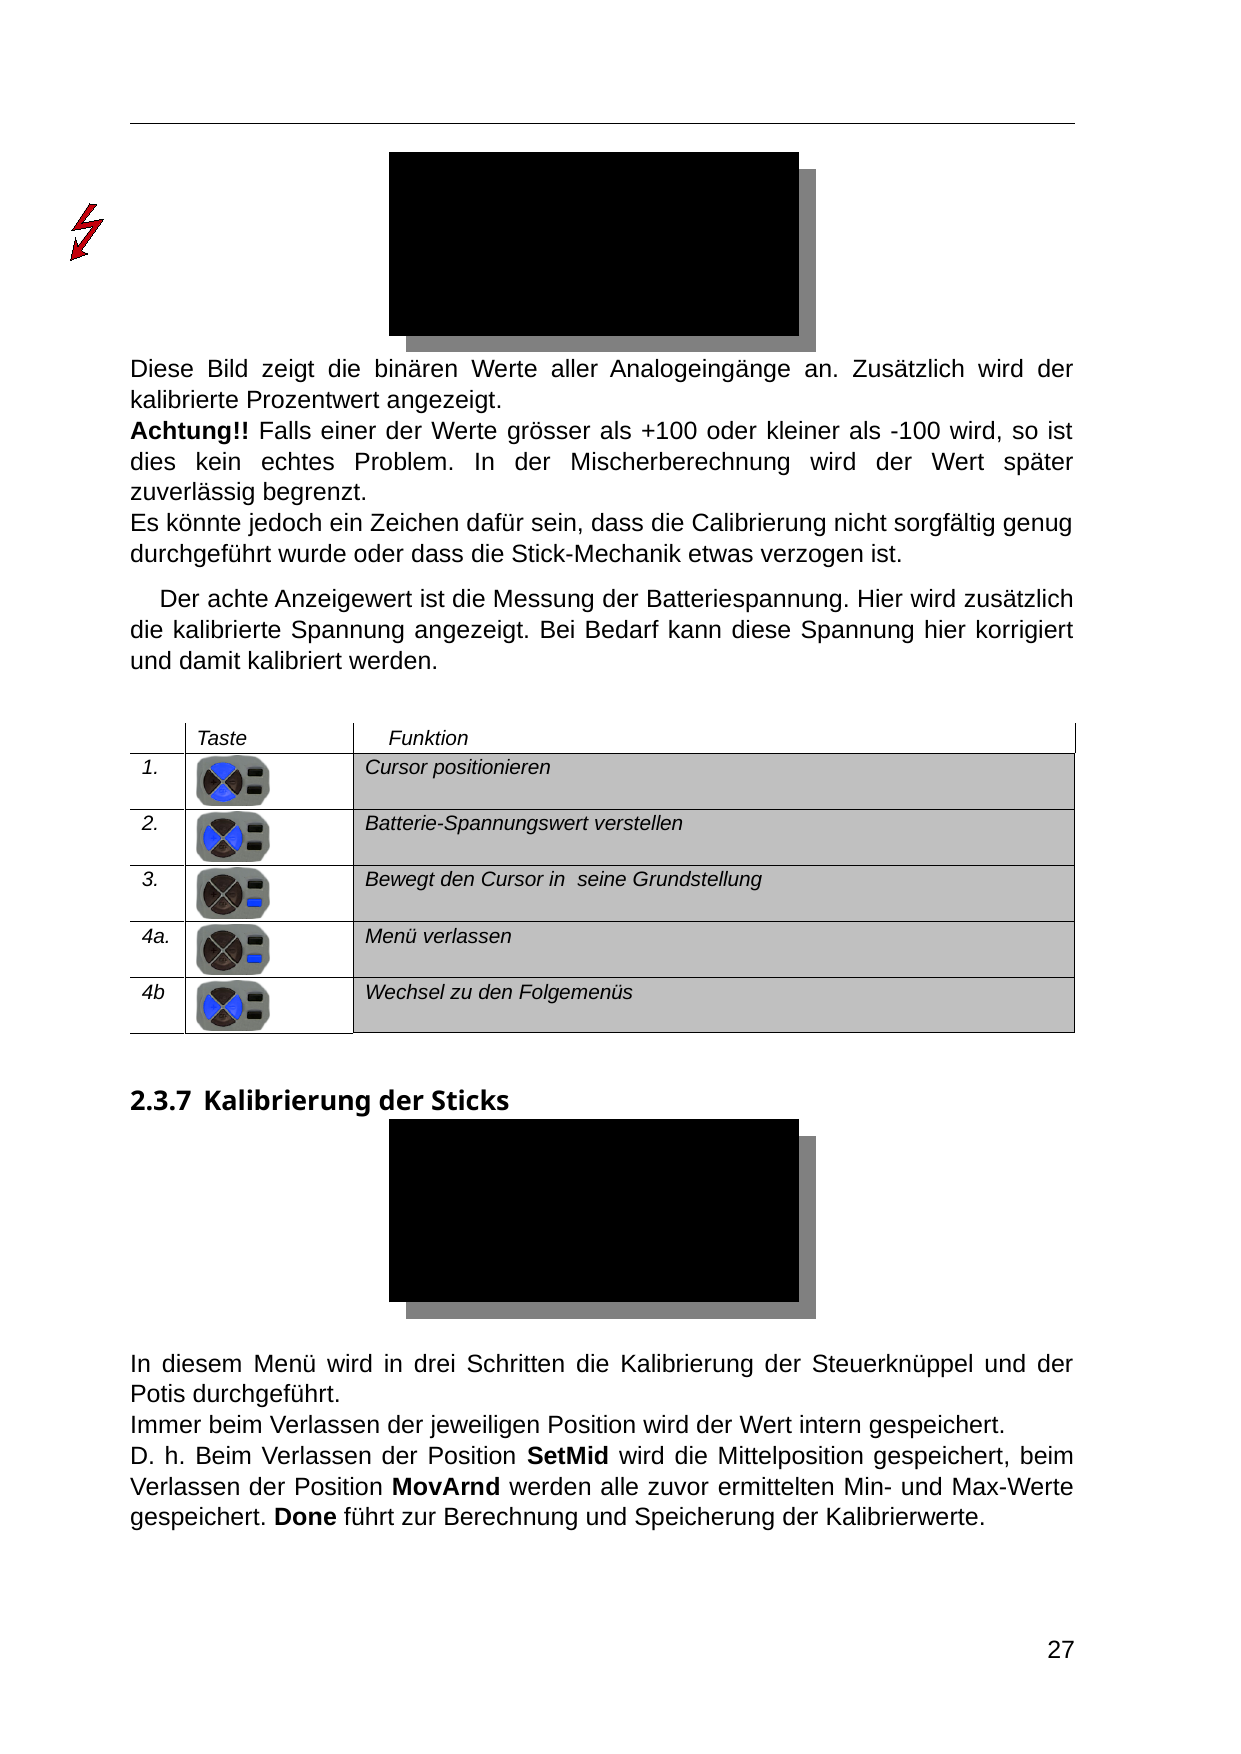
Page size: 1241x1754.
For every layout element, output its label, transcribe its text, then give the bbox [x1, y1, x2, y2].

text D. h. Beim Verlassen der Position SetMid wird die Mittelposition gespeichert, beim Verlassen der Position MovArnd werden alle zuvor ermittelten Min- und Max-Werte gespeichert. Done führt zur Berechnung und Speicherung der Kalibrierwerte. [130, 1442, 1075, 1531]
table_cell Cursor positionieren [354, 754, 1074, 809]
subtitle Kalibrierung der Sticks [130, 1082, 1075, 1119]
table_cell [186, 866, 353, 921]
picture [196, 755, 271, 806]
text Immer beim Verlassen der jeweiligen Position wird der Wert intern gespeichert. [130, 1411, 1075, 1439]
table_cell Menü verlassen [354, 922, 1074, 977]
table_header Taste [186, 723, 353, 753]
picture [196, 980, 271, 1031]
table_header [130, 723, 184, 753]
table_cell 3. [130, 866, 184, 921]
picture [196, 811, 271, 862]
text ­ [130, 1137, 1075, 1347]
table_cell [186, 922, 353, 977]
text In diesem Menü wird in drei Schritten die Kalibrierung der Steuerknüppel und der Potis durchgeführt. [130, 1349, 1075, 1408]
table_cell [186, 810, 353, 865]
text Diese Bild zeigt die binären Werte aller Analogeingänge an. Zusätzlich wird der kalibrierte Prozentwert angezeigt. Achtung!! Falls einer der Werte grösser als +100 oder kleiner als -100 wird, so ist dies kein echtes Problem. In der Mischerberechnung wird der Wert später zuverlässig begrenzt. [130, 152, 1075, 506]
table_header Funktion [354, 723, 1075, 753]
text Der achte Anzeigewert ist die Messung der Batteriespannung. Hier wird zusätzlich die kalibrierte Spannung angezeigt. Bei Bedarf kann diese Spannung hier korrigiert und damit kalibriert werden. [130, 585, 1075, 675]
table_cell Batterie-Spannungswert verstellen [354, 810, 1074, 865]
text Es könnte jedoch ein Zeichen dafür sein, dass die Calibrierung nicht sorgfältig genug durchgeführt wurde oder dass die Stick-Mechanik etwas verzogen ist. [130, 509, 1075, 568]
table_cell 2. [130, 810, 184, 865]
table_cell 4b [130, 978, 184, 1033]
picture [196, 867, 271, 919]
table_cell [186, 754, 353, 809]
table_cell 4a. [130, 922, 184, 977]
table_cell Bewegt den Cursor in seine Grundstellung [354, 866, 1074, 921]
table_cell 1. [130, 754, 184, 809]
table_cell Wechsel zu den Folgemenüs [354, 978, 1074, 1032]
picture [196, 924, 271, 975]
table_cell [186, 978, 353, 1033]
